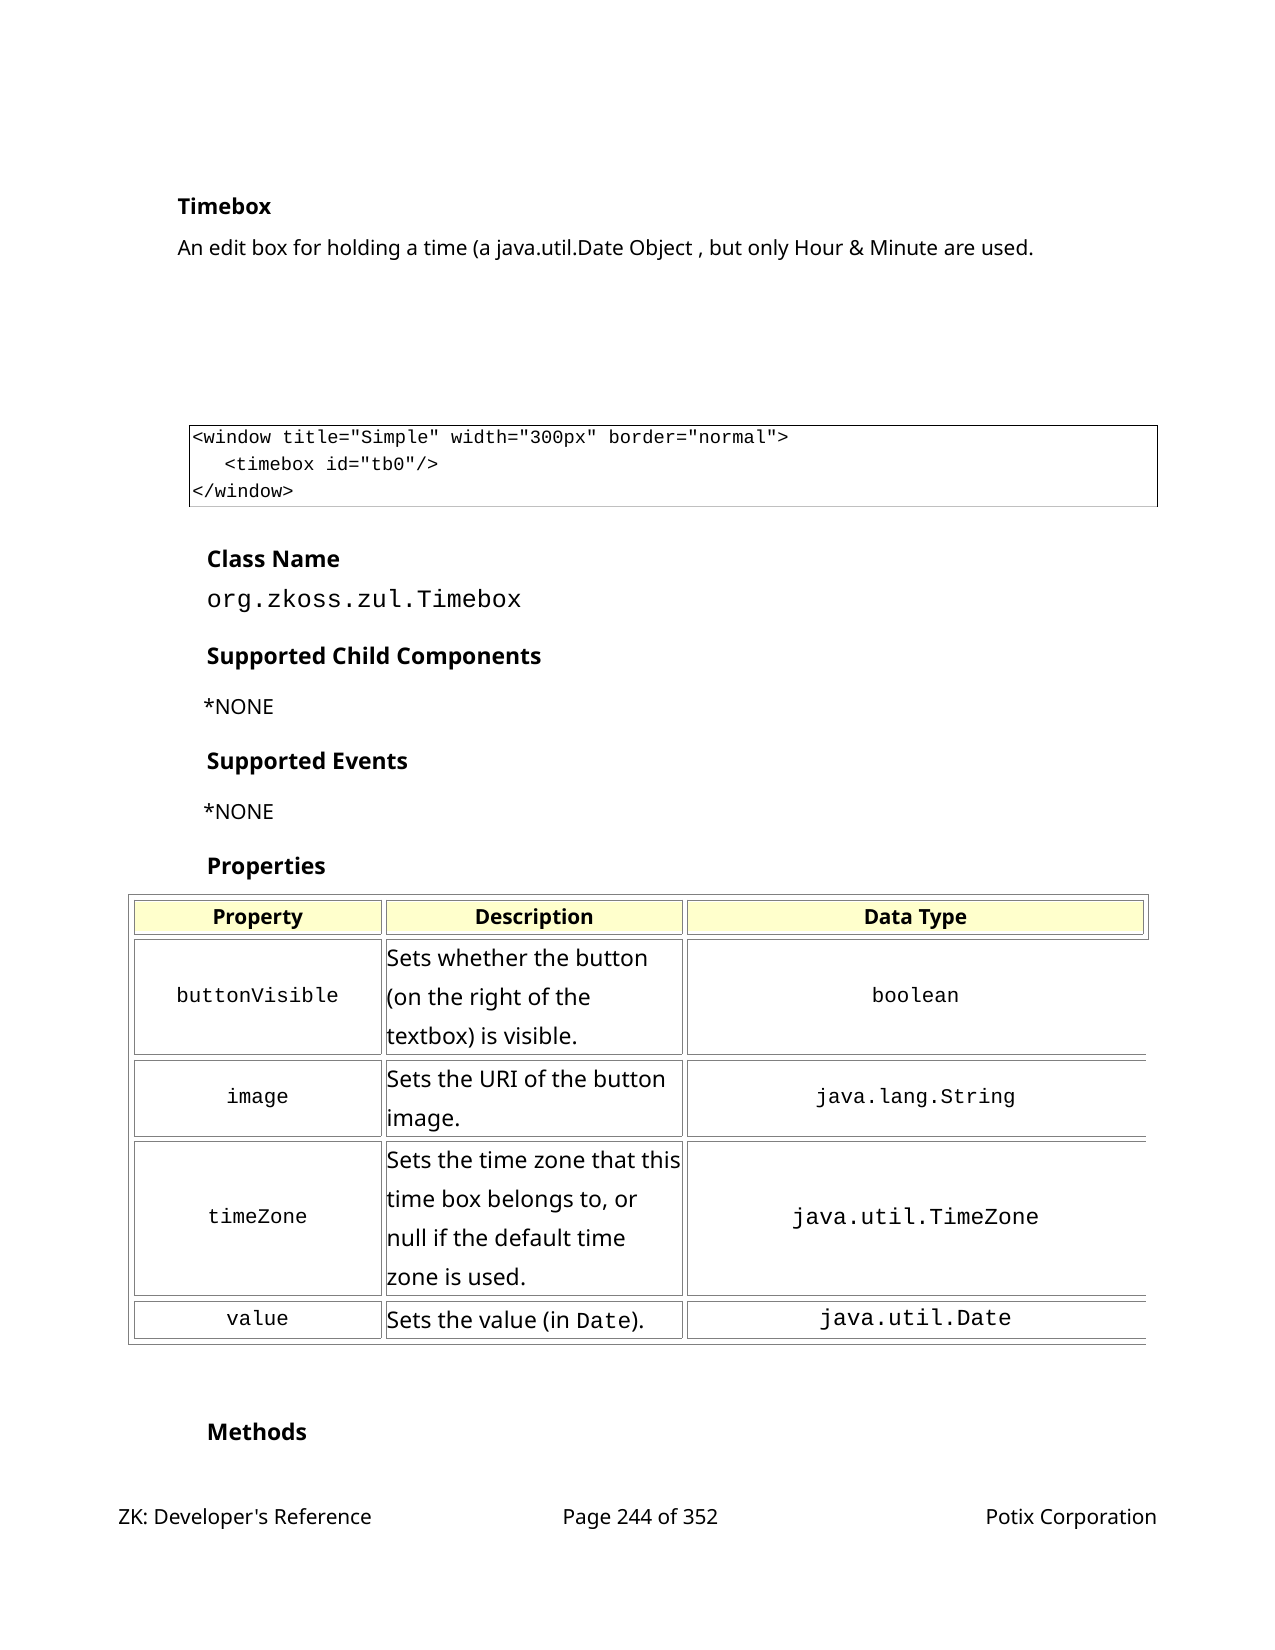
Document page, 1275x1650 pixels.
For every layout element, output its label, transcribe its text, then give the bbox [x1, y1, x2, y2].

table_cell Sets the URI of the button image. [384, 1054, 685, 1136]
table_cell java.util.Date [685, 1295, 1146, 1338]
subtitle Class Name [207, 543, 1157, 574]
table_cell Sets the time zone that this time box belongs to, or null if the default time zone is used. [384, 1136, 685, 1295]
text *NONE [118, 797, 1157, 825]
table_header Description [384, 895, 685, 933]
text <timebox id="tb0"/> [190, 452, 1157, 476]
table_cell java.util.TimeZone [685, 1136, 1146, 1295]
table_cell Sets the value (in Date). [384, 1295, 685, 1338]
text An edit box for holding a time (a java.util.Date Object , but only Hour & Minute are used. [177, 233, 1157, 261]
table_cell value [131, 1295, 383, 1338]
table_cell buttonVisible [131, 934, 383, 1054]
table_cell boolean [685, 934, 1146, 1054]
subtitle Supported Events [207, 745, 1157, 776]
text org.zkoss.zul.Timebox [207, 587, 1157, 615]
table_cell timeZone [131, 1136, 383, 1295]
text </window> [190, 479, 1157, 506]
table_header Data Type [685, 895, 1146, 933]
table_cell image [131, 1054, 383, 1136]
text *NONE [118, 692, 1157, 720]
table_cell Sets whether the button (on the right of the textbox) is visible. [384, 934, 685, 1054]
subtitle Properties [207, 850, 1157, 882]
text <window title="Simple" width="300px" border="normal"> [190, 426, 1157, 449]
subtitle Timebox [177, 191, 1157, 221]
table_header Property [131, 895, 383, 933]
subtitle Supported Child Components [207, 640, 1157, 671]
text Methods [207, 1416, 1157, 1447]
table_cell java.lang.String [685, 1054, 1146, 1136]
